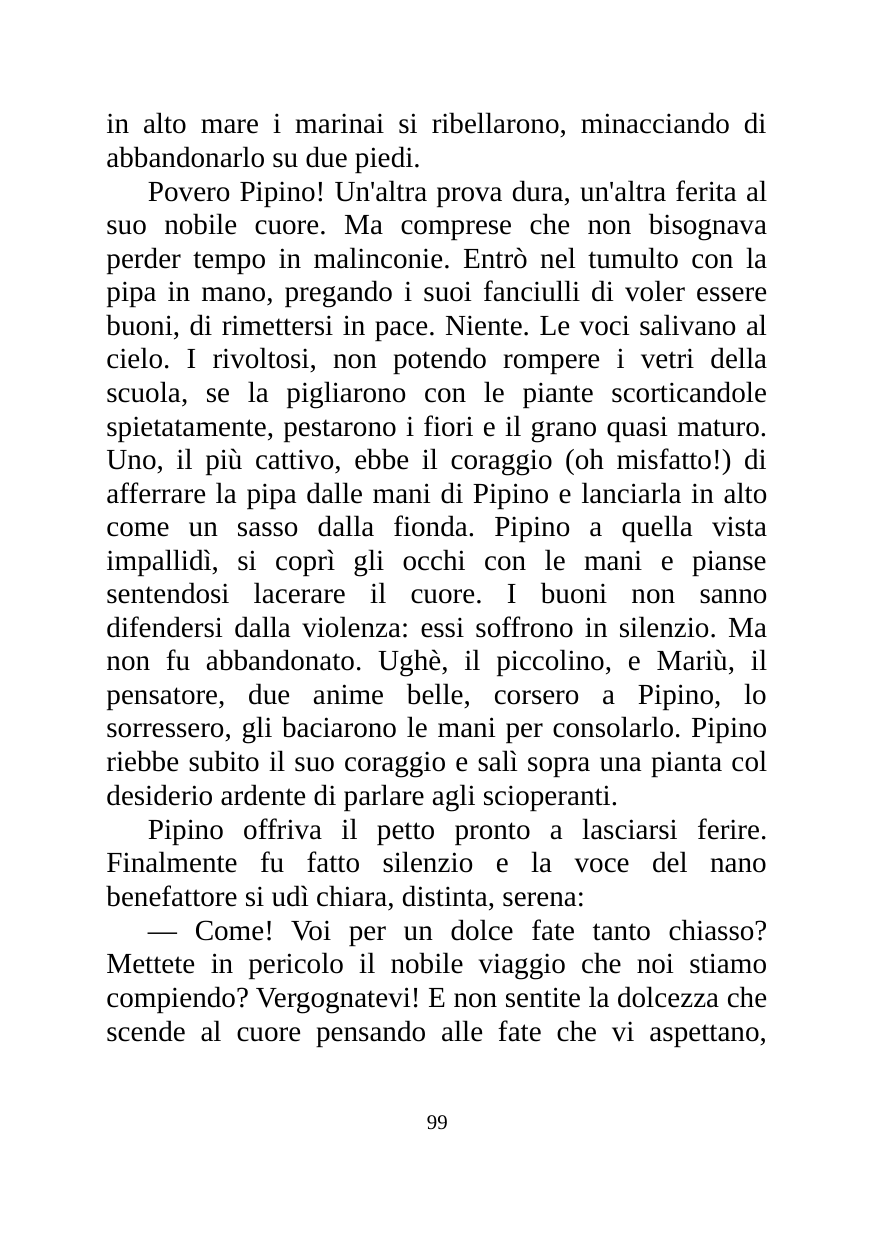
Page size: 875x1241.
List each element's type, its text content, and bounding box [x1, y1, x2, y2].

text Pipino offriva il petto pronto a lasciarsi ferire. Finalmente fu fatto silenzio e la voce del nano benefattore si udì chiara, distinta, serena: [106, 812, 768, 912]
text — Come! Voi per un dolce fate tanto chiasso? Mettete in pericolo il nobile viaggio che noi stiamo compiendo? Vergognatevi! E non sentite la dolcezza che scende al cuore pensando alle fate che vi aspettano, [106, 913, 768, 1047]
text in alto mare i marinai si ribellarono, minacciando di abbandonarlo su due piedi. [106, 106, 768, 173]
text Povero Pipino! Un'altra prova dura, un'altra ferita al suo nobile cuore. Ma comprese che non bisognava perder tempo in malinconie. Entrò nel tumulto con la pipa in mano, pregando i suoi fanciulli di voler essere buoni, di rimettersi in pace. Niente. Le voci salivano al cielo. I rivoltosi, non potendo rompere i vetri della scuola, se la pigliarono con le piante scorticandole spietatamente, pestarono i fiori e il grano quasi maturo. Uno, il più cattivo, ebbe il coraggio (oh misfatto!) di afferrare la pipa dalle mani di Pipino e lanciarla in alto come un sasso dalla fionda. Pipino a quella vista impallidì, si coprì gli occhi con le mani e pianse sentendosi lacerare il cuore. I buoni non sanno difendersi dalla violenza: essi soffrono in silenzio. Ma non fu abbandonato. Ughè, il piccolino, e Mariù, il pensatore, due anime belle, corsero a Pipino, lo sorressero, gli baciarono le mani per consolarlo. Pipino riebbe subito il suo coraggio e salì sopra una pianta col desiderio ardente di parlare agli scioperanti. [106, 174, 768, 811]
